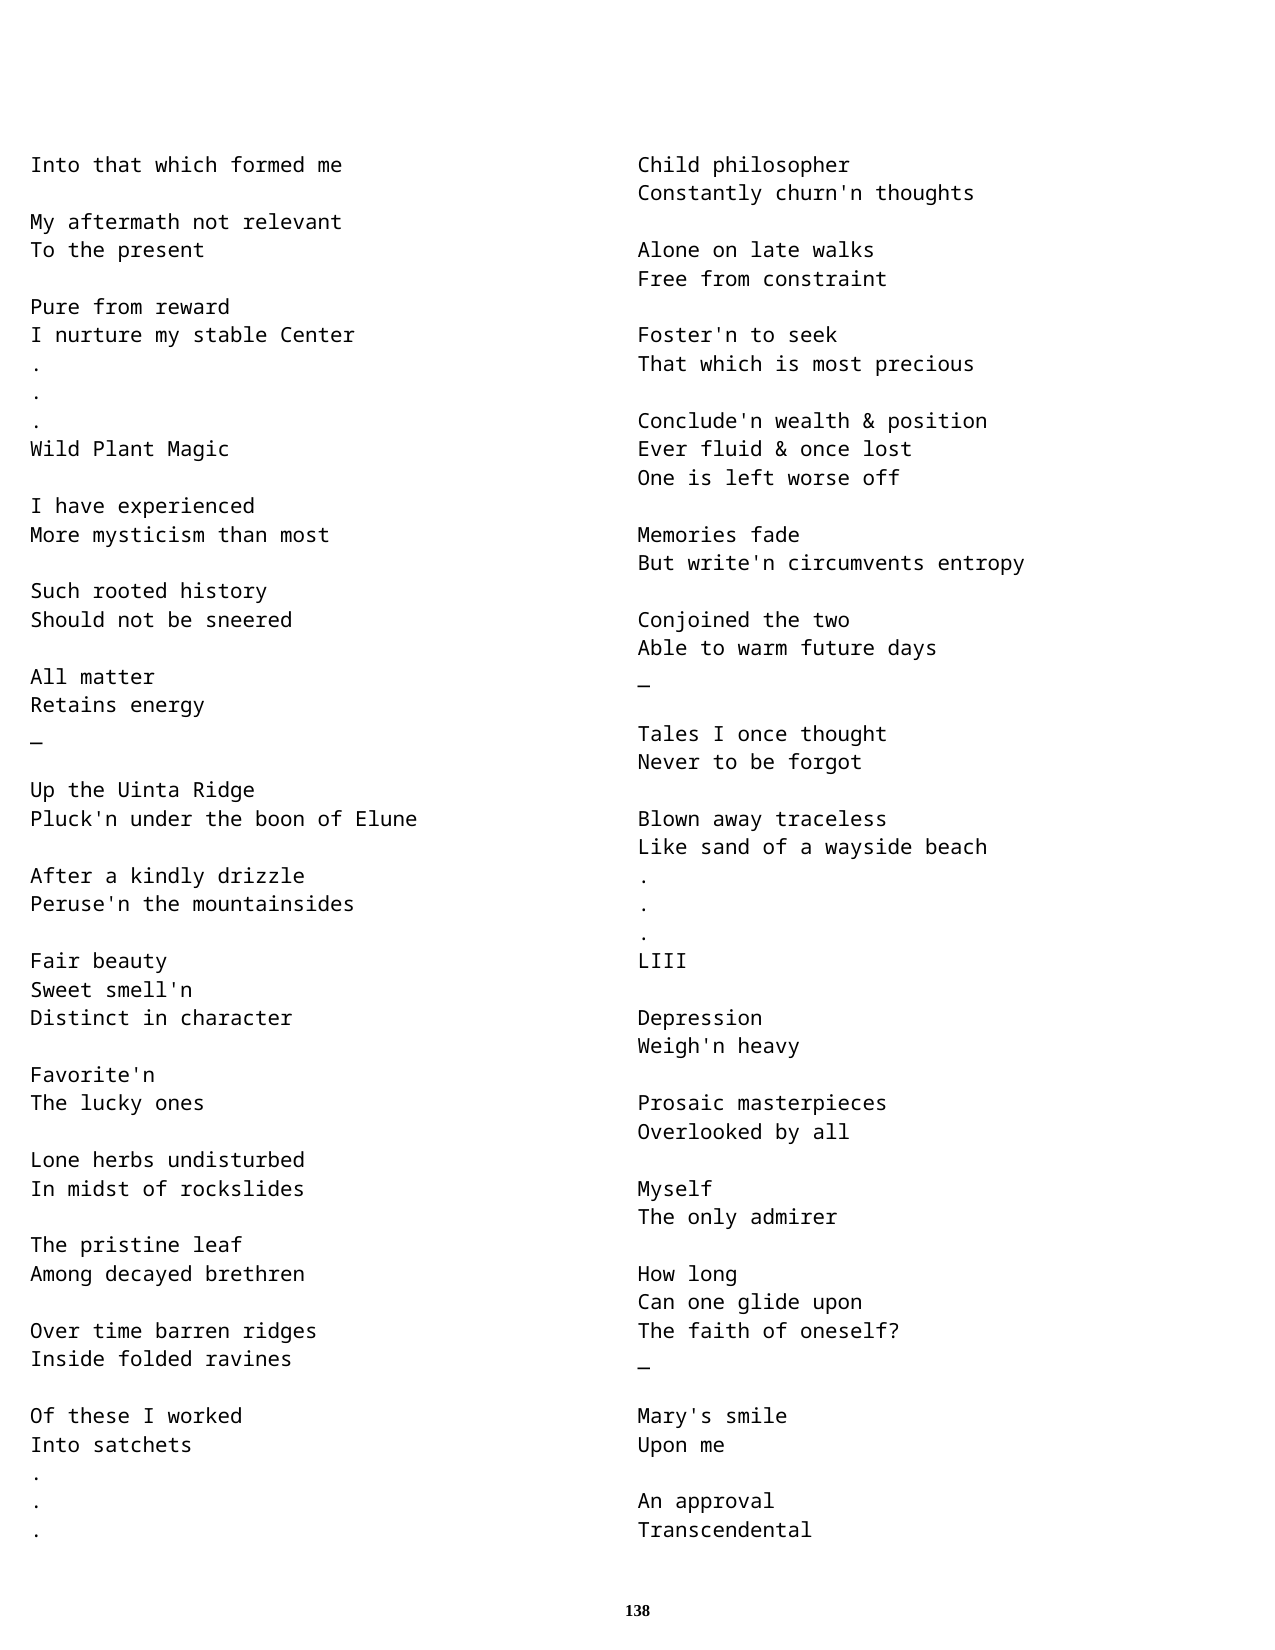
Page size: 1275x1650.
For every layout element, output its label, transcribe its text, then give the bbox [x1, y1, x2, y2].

text Favorite'n [30, 1060, 637, 1088]
text The lucky ones [30, 1088, 637, 1117]
text LIII [637, 946, 1245, 975]
text Transcendental [637, 1515, 1245, 1543]
text Inside folded ravines [30, 1344, 637, 1373]
text Peruse'n the mountainsides [30, 889, 637, 918]
text Blown away traceless [637, 804, 1245, 832]
text Fair beauty [30, 946, 637, 975]
text Tales I once thought [637, 719, 1245, 747]
text Lone herbs undisturbed [30, 1145, 637, 1174]
text Sweet smell'n [30, 975, 637, 1003]
text Foster'n to seek [637, 321, 1245, 349]
text Pure from reward [30, 292, 637, 321]
text _ [637, 1344, 1245, 1373]
text Never to be forgot [637, 747, 1245, 776]
text Depression [637, 1003, 1245, 1032]
text Among decayed brethren [30, 1259, 637, 1287]
text . [30, 1458, 637, 1487]
text Should not be sneered [30, 605, 637, 633]
text Over time barren ridges [30, 1316, 637, 1344]
text After a kindly drizzle [30, 861, 637, 889]
text How long [637, 1259, 1245, 1287]
text Like sand of a wayside beach [637, 832, 1245, 861]
text _ [637, 662, 1245, 690]
text Overlooked by all [637, 1117, 1245, 1145]
text Can one glide upon [637, 1287, 1245, 1316]
text . [30, 406, 637, 434]
text Ever fluid & once lost [637, 434, 1245, 463]
text Memories fade [637, 520, 1245, 548]
text Of these I worked [30, 1401, 637, 1430]
text But write'n circumvents entropy [637, 548, 1245, 577]
text . [637, 918, 1245, 946]
text Child philosopher [637, 150, 1245, 178]
text The faith of oneself? [637, 1316, 1245, 1344]
text Into satchets [30, 1430, 637, 1458]
text Distinct in character [30, 1003, 637, 1032]
text Myself [637, 1174, 1245, 1202]
text Retains energy [30, 690, 637, 719]
text Such rooted history [30, 577, 637, 605]
text My aftermath not relevant [30, 207, 637, 235]
text . [30, 1487, 637, 1515]
text Weigh'n heavy [637, 1032, 1245, 1060]
text _ [30, 719, 637, 747]
text Pluck'n under the boon of Elune [30, 804, 637, 832]
text . [637, 861, 1245, 889]
text Able to warm future days [637, 633, 1245, 662]
text Conclude'n wealth & position [637, 406, 1245, 434]
text . [30, 349, 637, 377]
text . [30, 1515, 637, 1543]
text . [637, 889, 1245, 918]
text The only admirer [637, 1202, 1245, 1231]
text Prosaic masterpieces [637, 1088, 1245, 1117]
text Wild Plant Magic [30, 434, 637, 463]
text Alone on late walks [637, 235, 1245, 264]
text Up the Uinta Ridge [30, 776, 637, 804]
text All matter [30, 662, 637, 690]
text That which is most precious [637, 349, 1245, 377]
text I nurture my stable Center [30, 321, 637, 349]
text I have experienced [30, 491, 637, 520]
text More mysticism than most [30, 520, 637, 548]
text Conjoined the two [637, 605, 1245, 633]
text Constantly churn'n thoughts [637, 178, 1245, 207]
text Upon me [637, 1430, 1245, 1458]
text . [30, 377, 637, 406]
text The pristine leaf [30, 1231, 637, 1259]
text Into that which formed me [30, 150, 637, 178]
text One is left worse off [637, 463, 1245, 491]
text To the present [30, 235, 637, 264]
text Free from constraint [637, 264, 1245, 292]
text Mary's smile [637, 1401, 1245, 1430]
text In midst of rockslides [30, 1174, 637, 1202]
text An approval [637, 1487, 1245, 1515]
